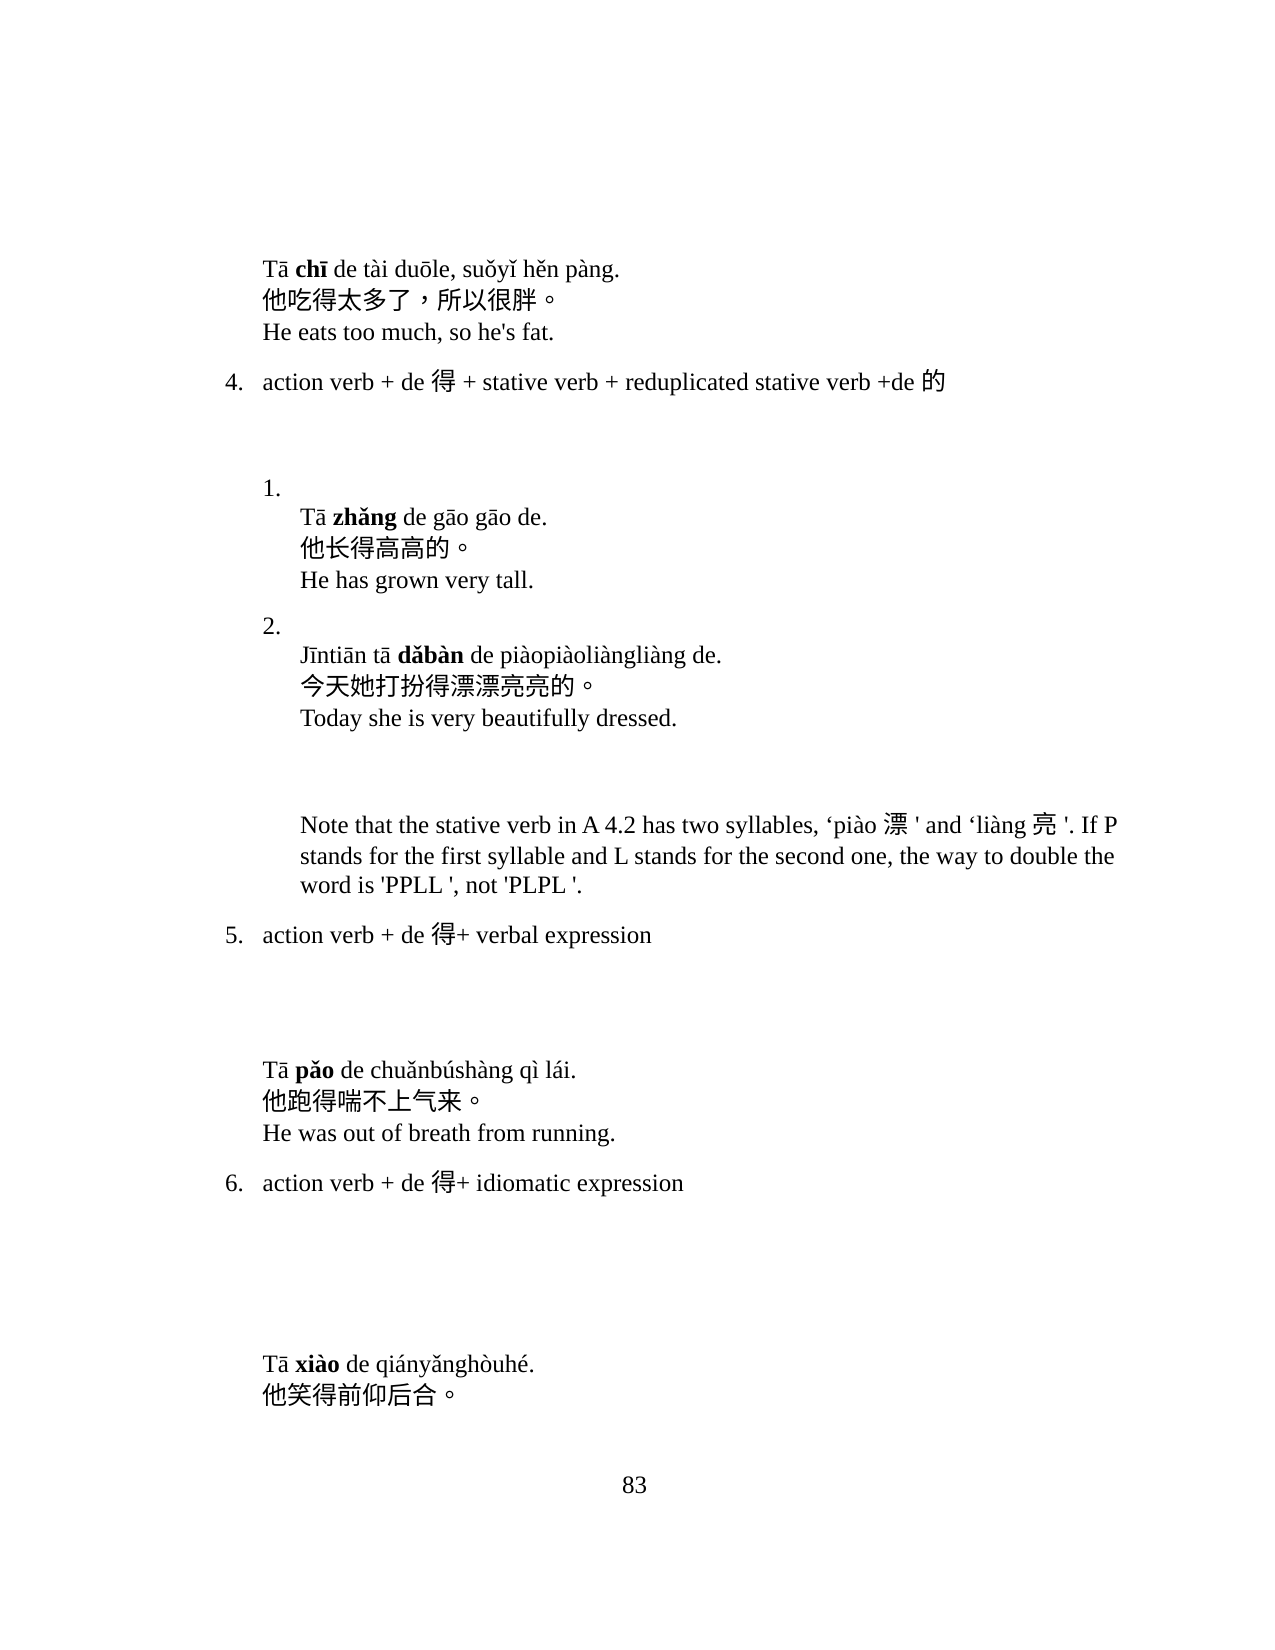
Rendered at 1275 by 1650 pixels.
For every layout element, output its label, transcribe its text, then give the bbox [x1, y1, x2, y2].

list action verb + de 得+ idiomatic expression [225, 1164, 1125, 1198]
list Note that the stative verb in A 4.2 has two syllables, ‘piào 漂 ' and ‘liàng 亮 '. If P stands for the first syllable and L stands for the second one, the way to double the word is 'PPLL ', not 'PLPL '. [262, 807, 1125, 899]
list Tā chī de tài duōle, suǒyǐ hěn pàng. 他吃得太多了，所以很胖。 He eats too much, so he's fat. [225, 225, 1125, 346]
list Tā zhǎng de gāo gāo de. 他长得高高的。 He has grown very tall. [262, 473, 1125, 593]
list Tā xiào de qiányǎnghòuhé. 他笑得前仰后合。 [225, 1320, 1125, 1412]
list Tā pǎo de chuǎnbúshàng qì lái. 他跑得喘不上气来。 He was out of breath from running. [225, 1026, 1125, 1146]
list action verb + de 得+ verbal expression [225, 917, 1125, 1008]
list Jīntiān tā dǎbàn de piàopiàoliàngliàng de. 今天她打扮得漂漂亮亮的。 Today she is very beautifully dressed. [262, 611, 1125, 789]
list action verb + de 得 + stative verb + reduplicated stative verb +de 的 [225, 364, 1125, 455]
